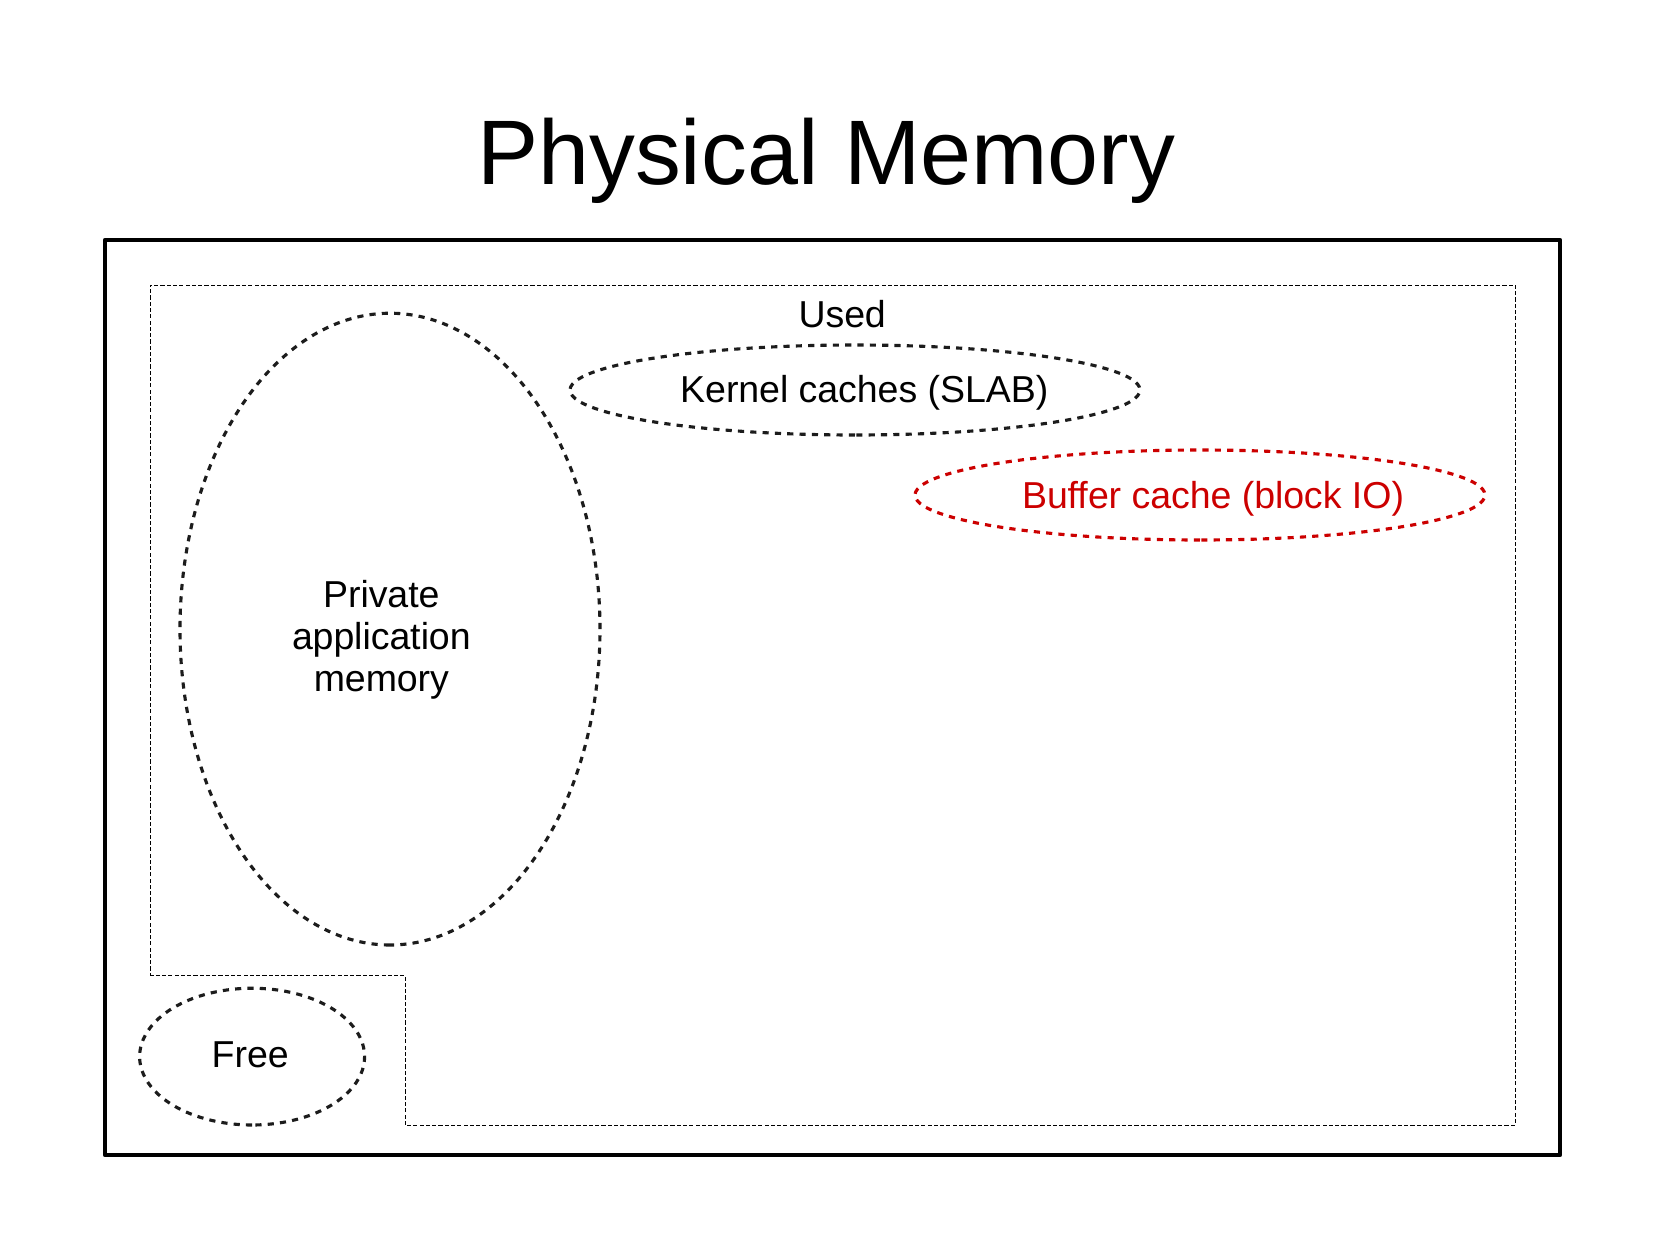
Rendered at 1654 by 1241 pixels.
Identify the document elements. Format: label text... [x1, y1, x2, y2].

title Physical Memory [82, 49, 1571, 257]
title Kernel caches (SLAB) [646, 358, 1082, 421]
title Private application memory [246, 573, 517, 700]
title Free [192, 1024, 309, 1086]
title Buffer cache (block IO) [995, 465, 1431, 527]
title Used [784, 283, 901, 346]
